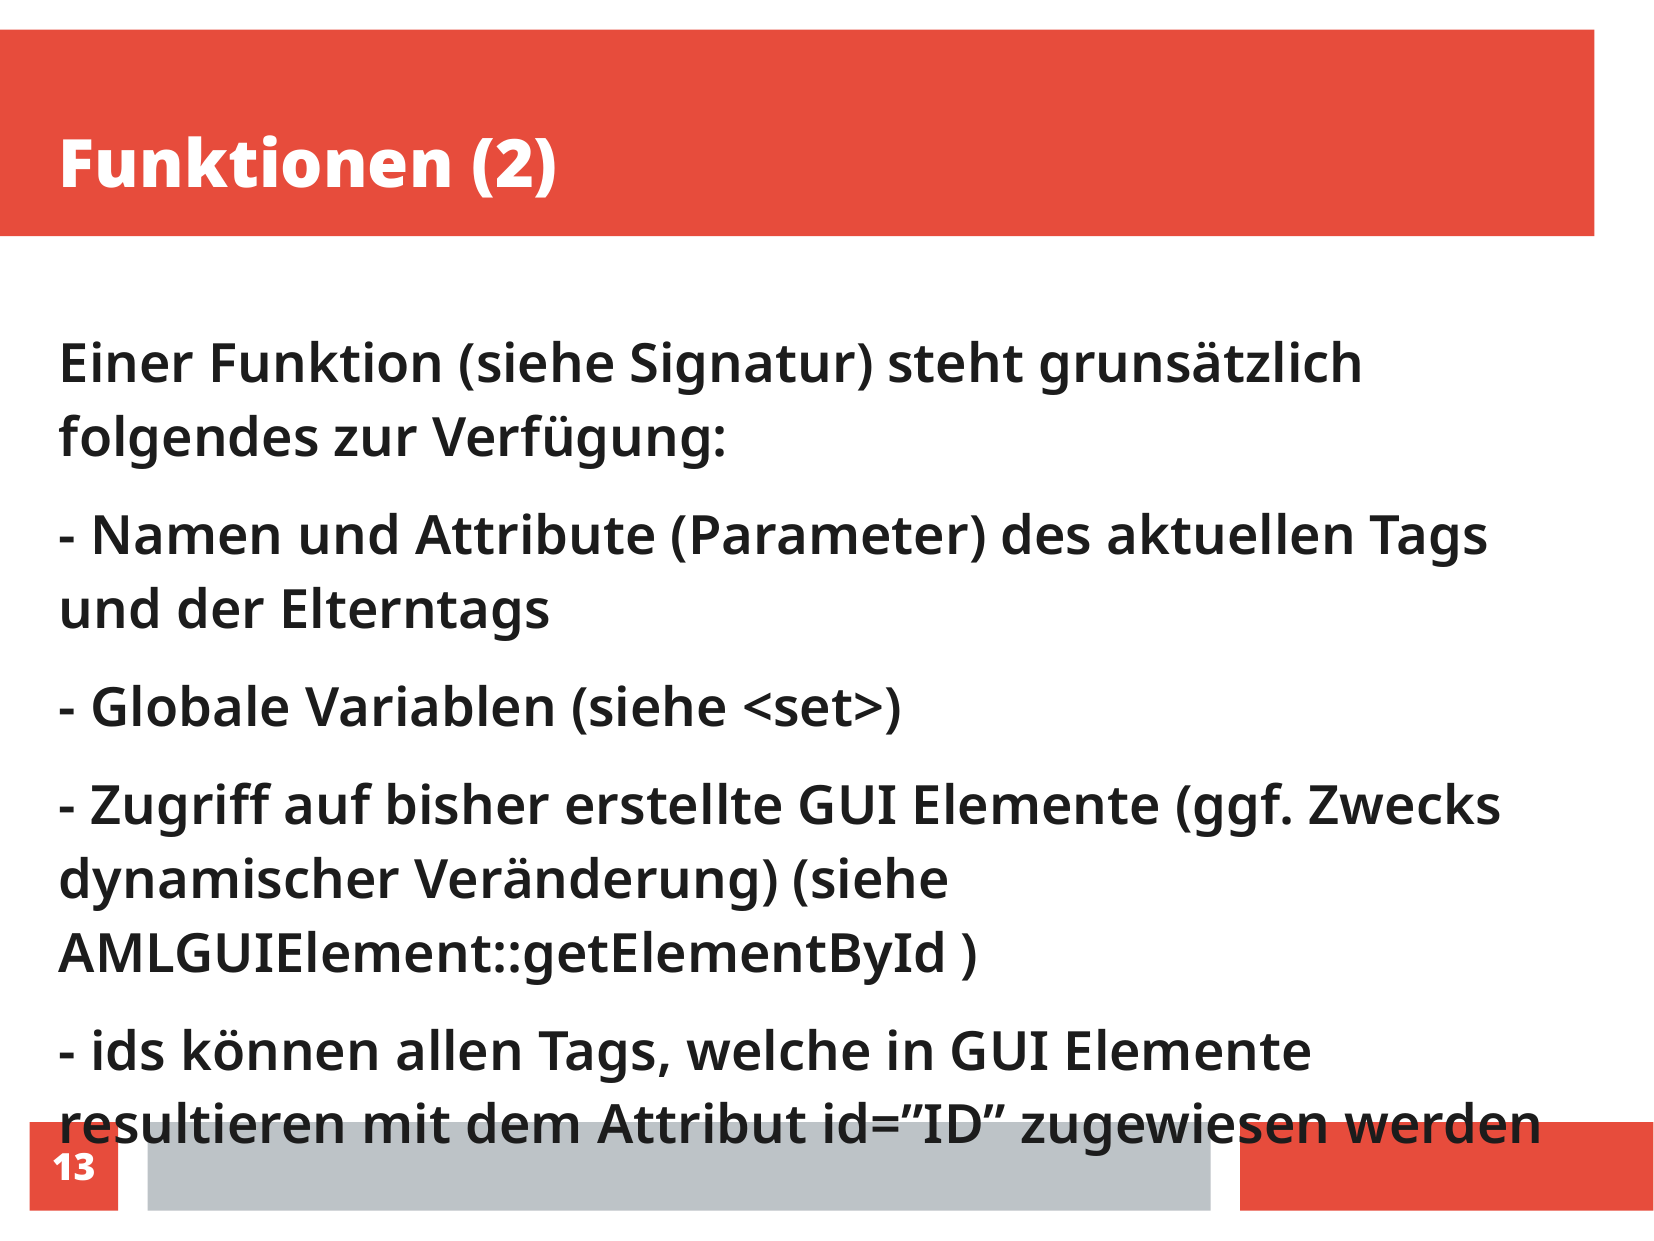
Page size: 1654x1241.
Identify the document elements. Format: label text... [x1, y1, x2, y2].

list Einer Funktion (siehe Signatur) steht grunsätzlich folgendes zur Verfügung: - Namen und Attribute (Parameter) des aktuellen Tags und der Elterntags - Globale Variablen (siehe <set>) - Zugriff auf bisher erstellte GUI Elemente (ggf. Zwecks dynamischer Veränderung) (siehe AMLGUIElement::getElementById ) - ids können allen Tags, welche in GUI Elemente resultieren mit dem Attribut id=”ID” zugewiesen werden [59, 324, 1565, 1093]
title Funktionen (2) [59, 59, 1595, 207]
